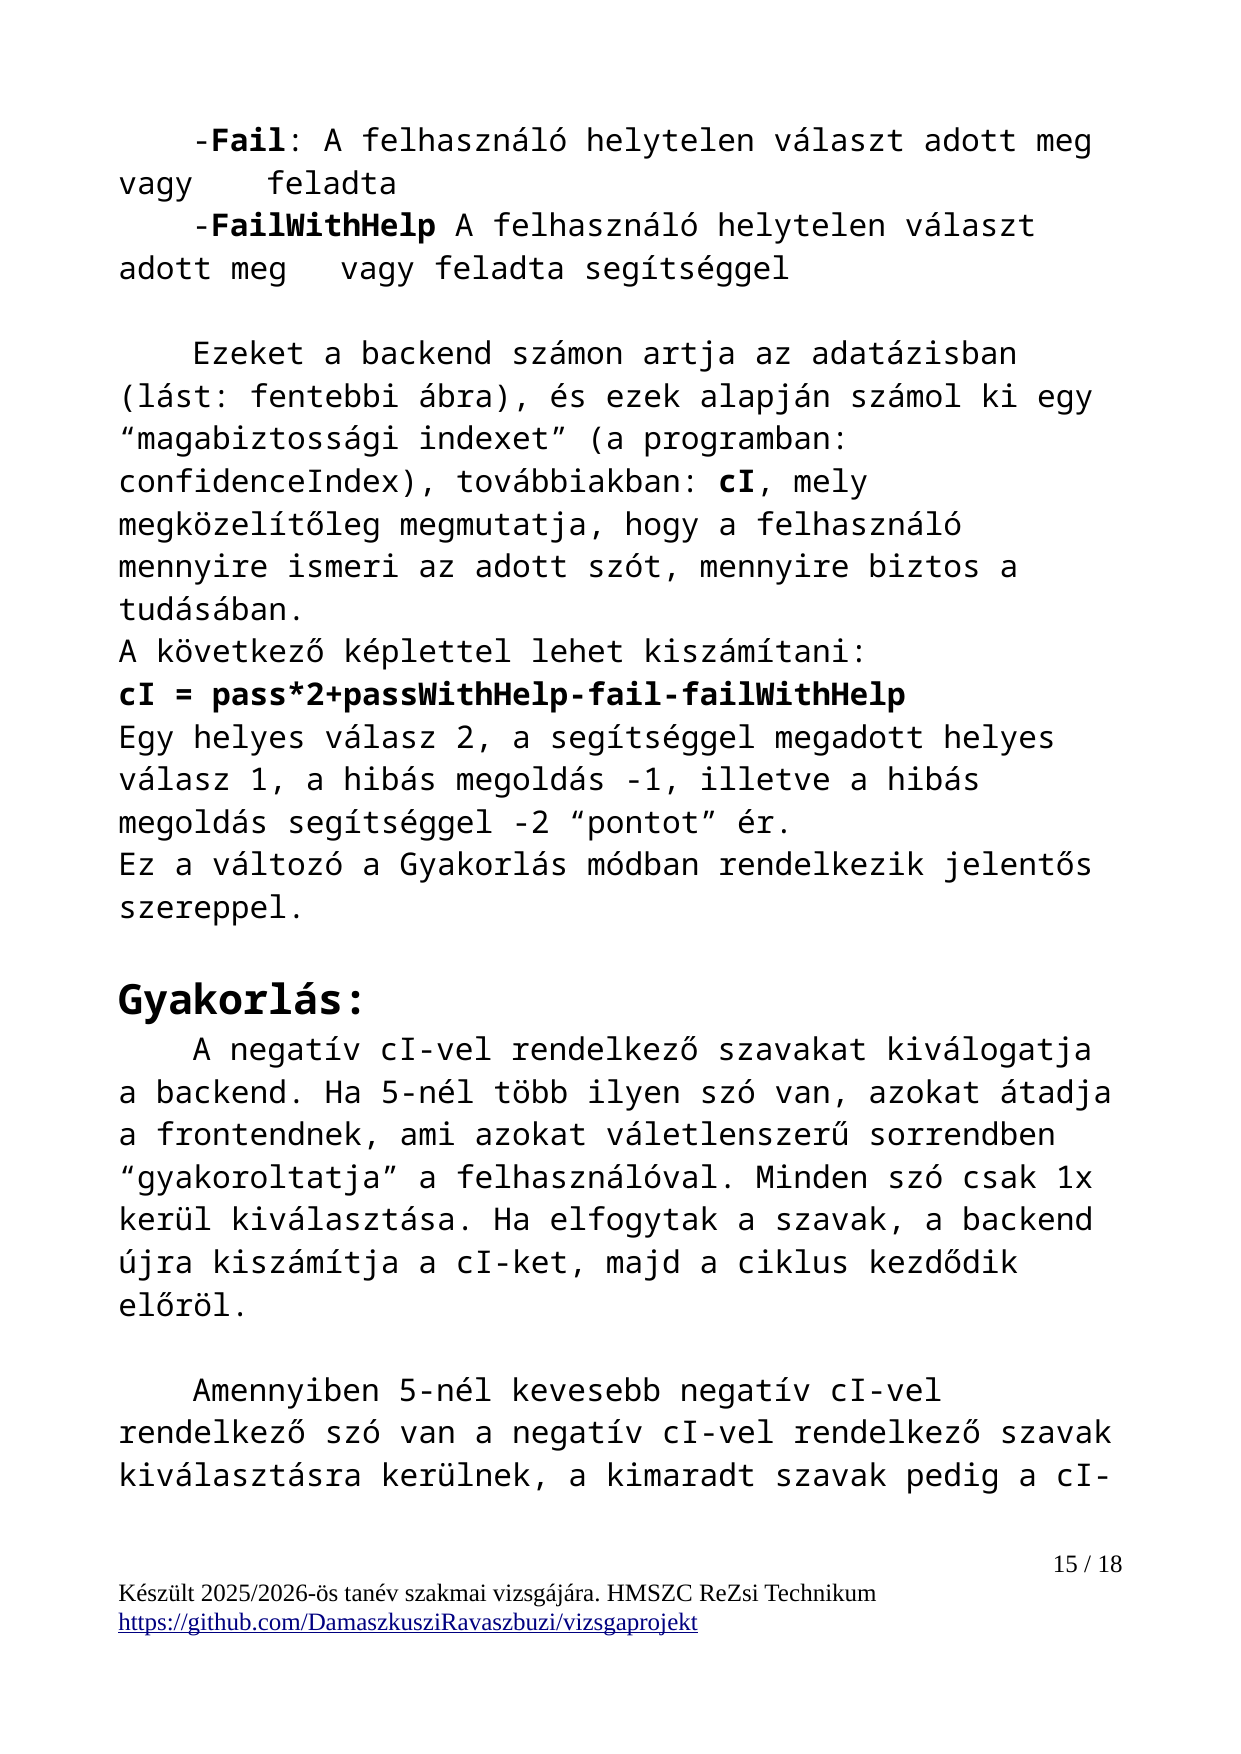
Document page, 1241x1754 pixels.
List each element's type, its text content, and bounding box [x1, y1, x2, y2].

text A következő képlettel lehet kiszámítani: [118, 629, 1122, 672]
text A negatív cI-vel rendelkező szavakat kiválogatja a backend. Ha 5-nél több ilyen szó van, azokat átadja a frontendnek, ami azokat váletlenszerű sorrendben “gyakoroltatja” a felhasználóval. Minden szó csak 1x kerül kiválasztása. Ha elfogytak a szavak, a backend újra kiszámítja a cI-ket, majd a ciklus kezdődik előröl. [118, 1027, 1122, 1325]
text -FailWithHelp A felhasználó helytelen választ adott meg vagy feladta segítséggel [118, 203, 1122, 288]
text Ez a változó a Gyakorlás módban rendelkezik jelentős szereppel. [118, 842, 1122, 928]
text Gyakorlás: [118, 970, 1122, 1027]
text -Fail: A felhasználó helytelen választ adott meg vagy feladta [118, 118, 1122, 203]
text cI = pass*2+passWithHelp-fail-failWithHelp [118, 672, 1122, 714]
text Egy helyes válasz 2, a segítséggel megadott helyes válasz 1, a hibás megoldás -1, illetve a hibás megoldás segítséggel -2 “pontot” ér. [118, 714, 1122, 842]
text Amennyiben 5-nél kevesebb negatív cI-vel rendelkező szó van a negatív cI-vel rendelkező szavak kiválasztásra kerülnek, a kimaradt szavak pedig a cI- [118, 1368, 1122, 1496]
text Ezeket a backend számon artja az adatázisban (lást: fentebbi ábra), és ezek alapján számol ki egy “magabiztossági indexet” (a programban: confidenceIndex), továbbiakban: cI, mely megközelítőleg megmutatja, hogy a felhasználó mennyire ismeri az adott szót, mennyire biztos a tudásában. [118, 331, 1122, 629]
